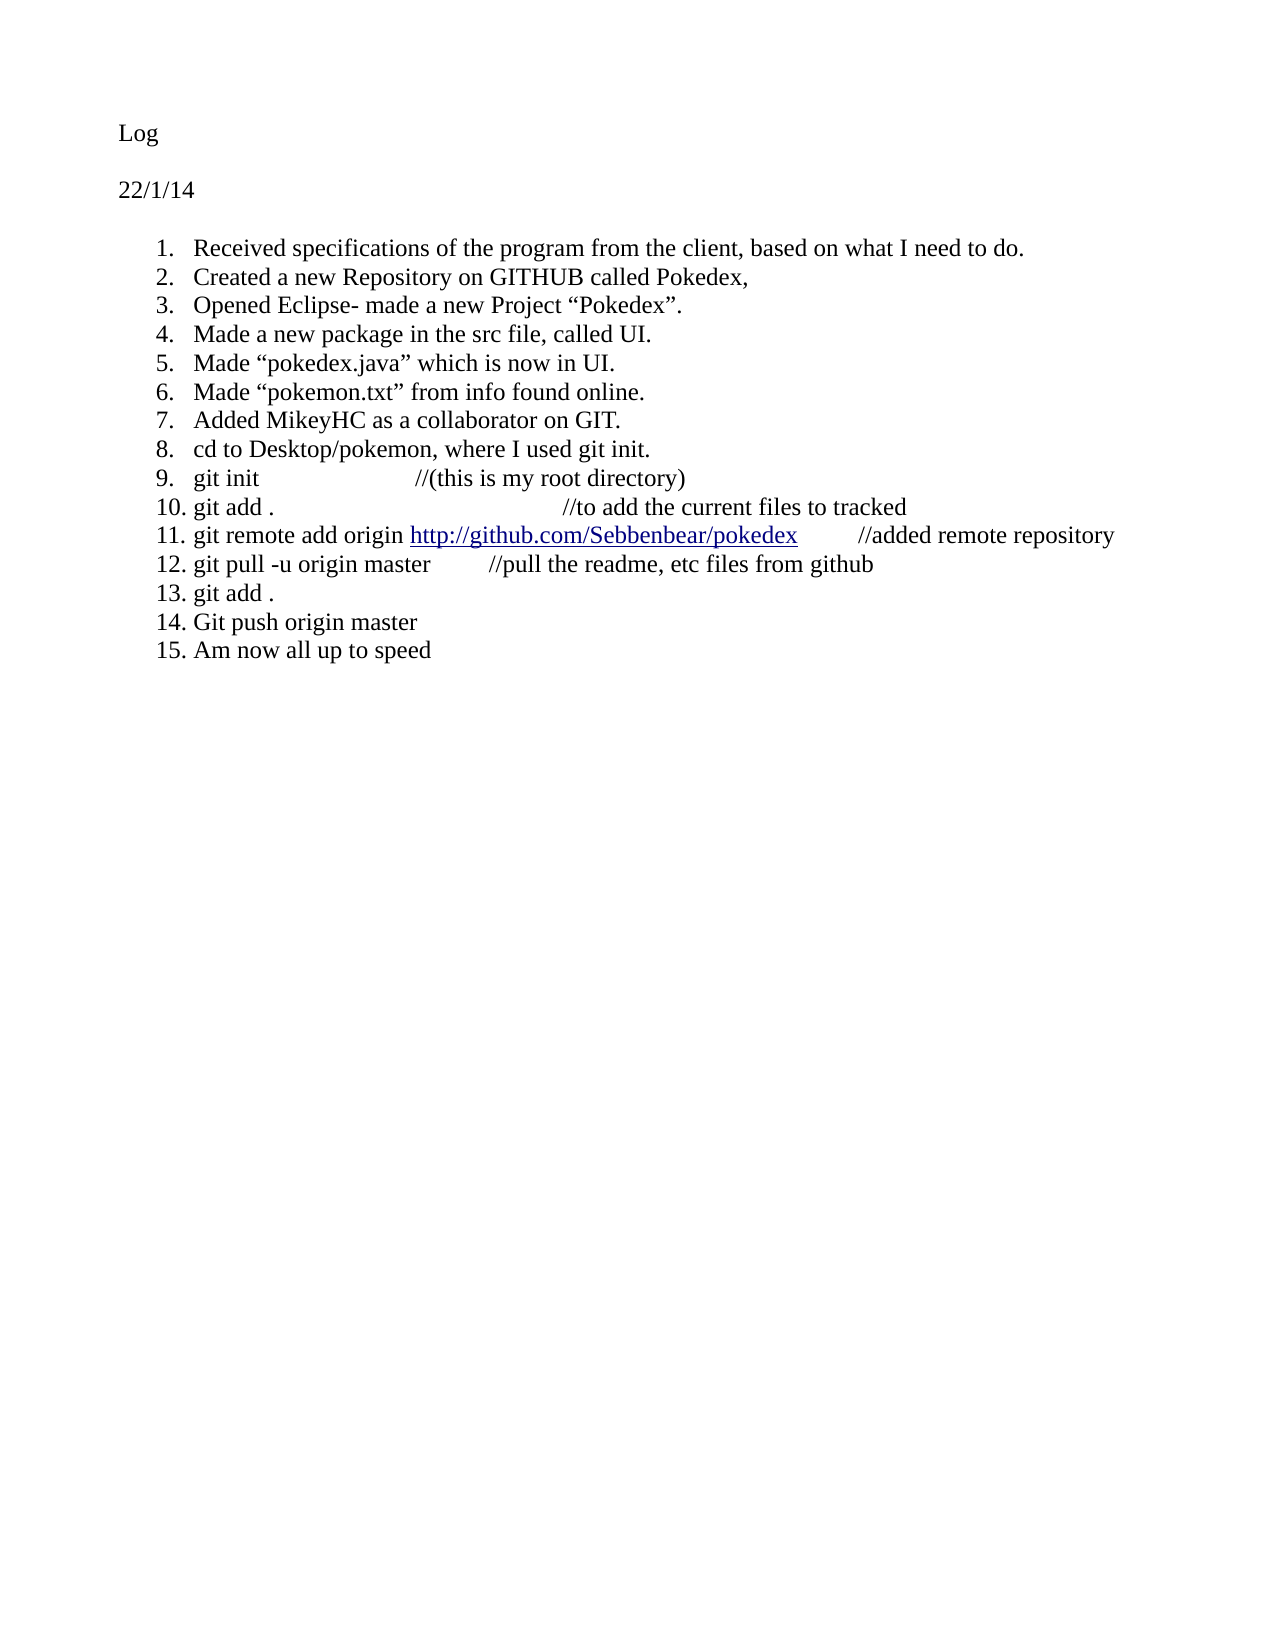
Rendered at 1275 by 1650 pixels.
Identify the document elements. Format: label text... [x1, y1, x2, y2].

list Made a new package in the src file, called UI. [156, 319, 1157, 348]
text 22/1/14 [118, 176, 1157, 204]
list Opened Eclipse- made a new Project “Pokedex”. [156, 291, 1157, 319]
list Created a new Repository on GITHUB called Pokedex, [156, 262, 1157, 291]
list Added MikeyHC as a collaborator on GIT. [156, 406, 1157, 434]
list cd to Desktop/pokemon, where I used git init. [156, 434, 1157, 463]
list git pull -u origin master //pull the readme, etc files from github [156, 549, 1157, 578]
list git remote add origin http://github.com/Sebbenbear/pokedex //added remote repository [156, 521, 1157, 549]
list git add . //to add the current files to tracked [156, 492, 1157, 521]
list git init //(this is my root directory) [156, 463, 1157, 492]
list Received specifications of the program from the client, based on what I need to do. [156, 233, 1157, 262]
list git add . [156, 578, 1157, 607]
list Made “pokemon.txt” from info found online. [156, 377, 1157, 406]
text Log [118, 118, 1157, 147]
list Am now all up to speed [156, 636, 1157, 664]
list Git push origin master [156, 607, 1157, 636]
list Made “pokedex.java” which is now in UI. [156, 348, 1157, 377]
